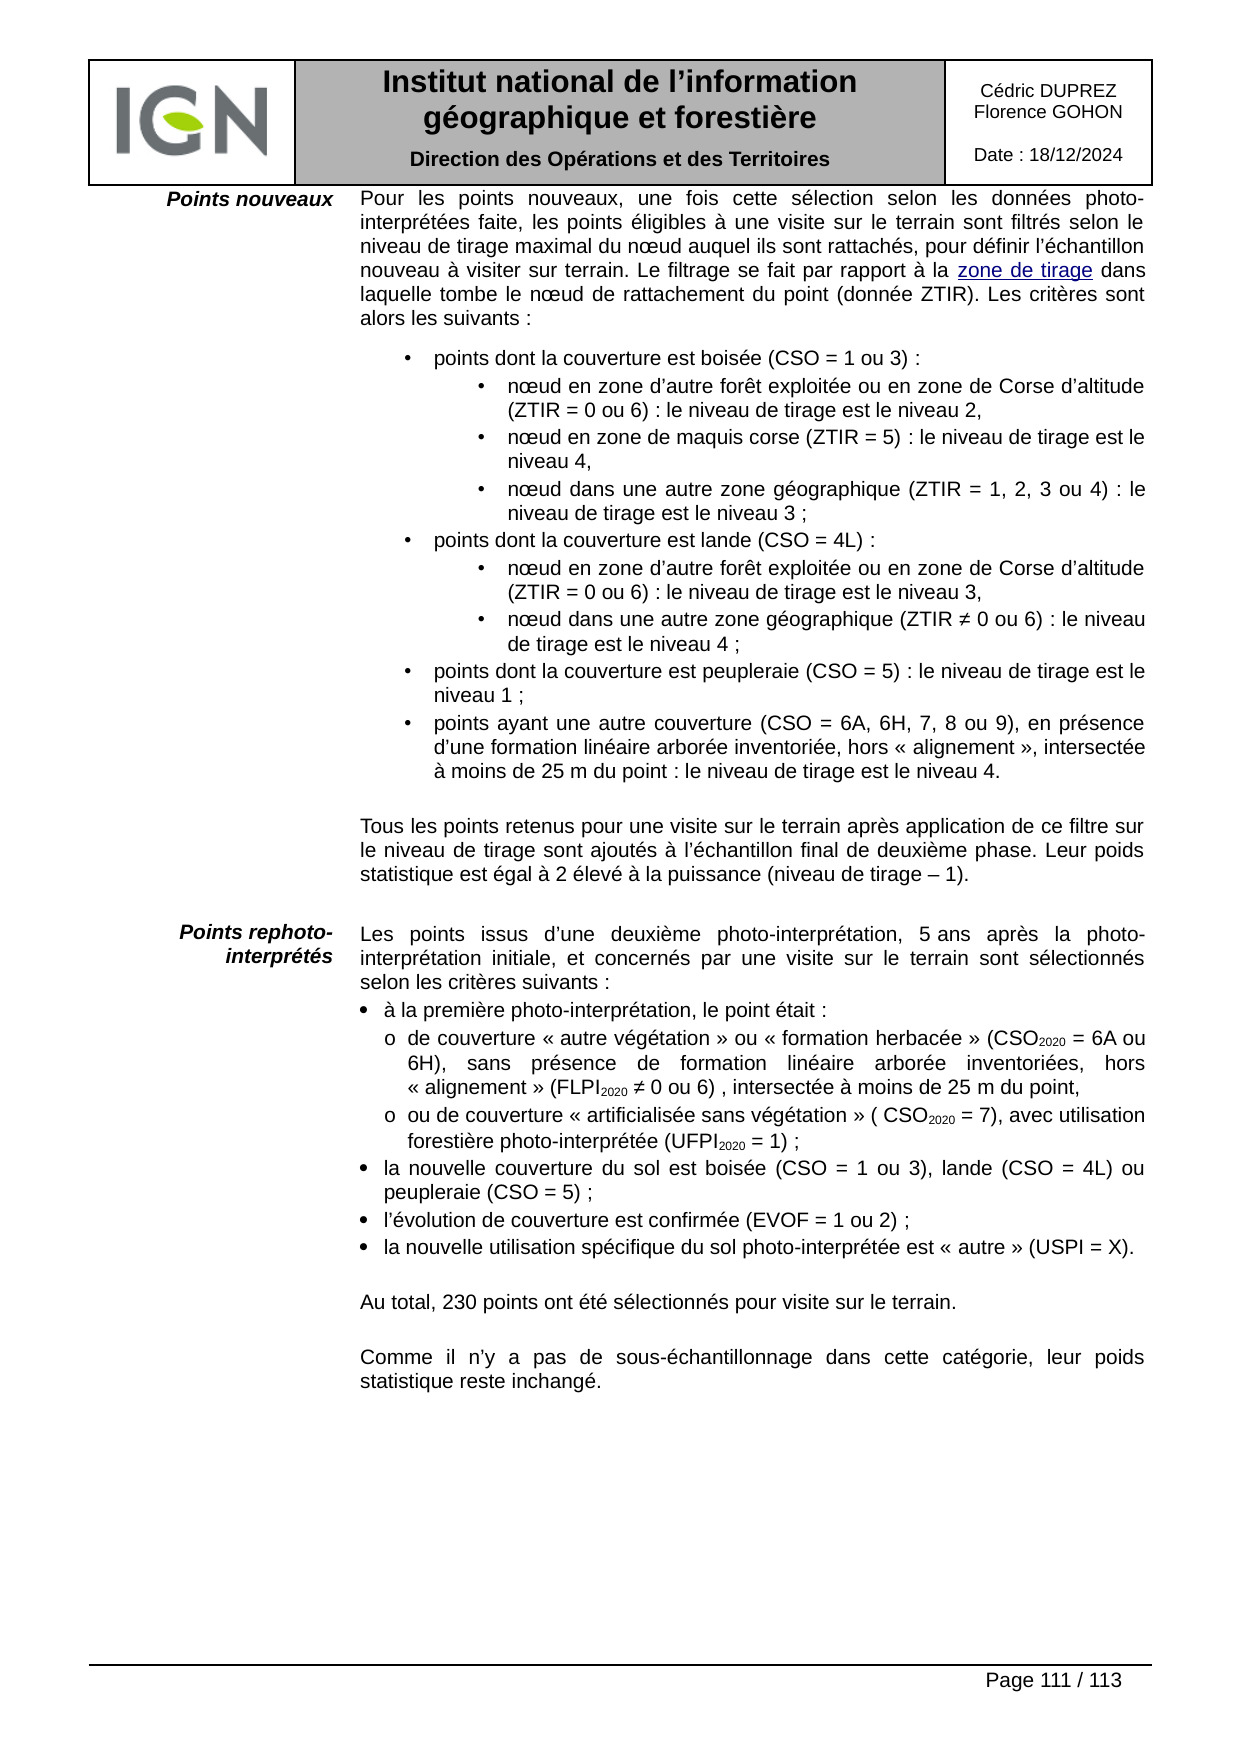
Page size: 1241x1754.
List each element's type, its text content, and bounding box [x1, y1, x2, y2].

table_cell Points rephoto-interprétés [89, 919, 354, 1427]
picture [91, 62, 293, 180]
table_cell Les points issus d’une deuxième photo-interprétation, 5 ans après la photo-interprétation initiale, et concernés par une visite sur le terrain sont sélectionnés selon les critères suivants : à la première photo-interprétation, le point était : de couverture « autre végétation » ou « formation herbacée » (CSO2020 = 6A ou 6H), sans présence de formation linéaire arborée inventoriées, hors « alignement » (FLPI2020 ≠ 0 ou 6) , intersectée à moins de 25 m du point, ou de couverture « artificialisée sans végétation » ( CSO2020 = 7), avec utilisation forestière photo-interprétée (UFPI2020 = 1) ; la nouvelle couverture du sol est boisée (CSO = 1 ou 3), lande (CSO = 4L) ou peupleraie (CSO = 5) ; l’évolution de couverture est confirmée (EVOF = 1 ou 2) ; la nouvelle utilisation spécifique du sol photo-interprétée est « autre » (USPI = X). Au total, 230 points ont été sélectionnés pour visite sur le terrain. Comme il n’y a pas de sous-échantillonnage dans cette catégorie, leur poids statistique reste inchangé. [354, 919, 1152, 1427]
table_cell Pour les points nouveaux, une fois cette sélection selon les données photo-interprétées faite, les points éligibles à une visite sur le terrain sont filtrés selon le niveau de tirage maximal du nœud auquel ils sont rattachés, pour définir l’échantillon nouveau à visiter sur terrain. Le filtrage se fait par rapport à la zone de tirage dans laquelle tombe le nœud de rattachement du point (donnée ZTIR). Les critères sont alors les suivants : points dont la couverture est boisée (CSO = 1 ou 3) : nœud en zone d’autre forêt exploitée ou en zone de Corse d’altitude (ZTIR = 0 ou 6) : le niveau de tirage est le niveau 2, nœud en zone de maquis corse (ZTIR = 5) : le niveau de tirage est le niveau 4, nœud dans une autre zone géographique (ZTIR = 1, 2, 3 ou 4) : le niveau de tirage est le niveau 3 ; points dont la couverture est lande (CSO = 4L) : nœud en zone d’autre forêt exploitée ou en zone de Corse d’altitude (ZTIR = 0 ou 6) : le niveau de tirage est le niveau 3, nœud dans une autre zone géographique (ZTIR ≠ 0 ou 6) : le niveau de tirage est le niveau 4 ; points dont la couverture est peupleraie (CSO = 5) : le niveau de tirage est le niveau 1 ; points ayant une autre couverture (CSO = 6A, 6H, 7, 8 ou 9), en présence d’une formation linéaire arborée inventoriée, hors « alignement », intersectée à moins de 25 m du point : le niveau de tirage est le niveau 4. Tous les points retenus pour une visite sur le terrain après application de ce filtre sur le niveau de tirage sont ajoutés à l’échantillon final de deuxième phase. Leur poids statistique est égal à 2 élevé à la puissance (niveau de tirage – 1). [354, 186, 1152, 919]
table_cell Points nouveaux [89, 186, 354, 919]
